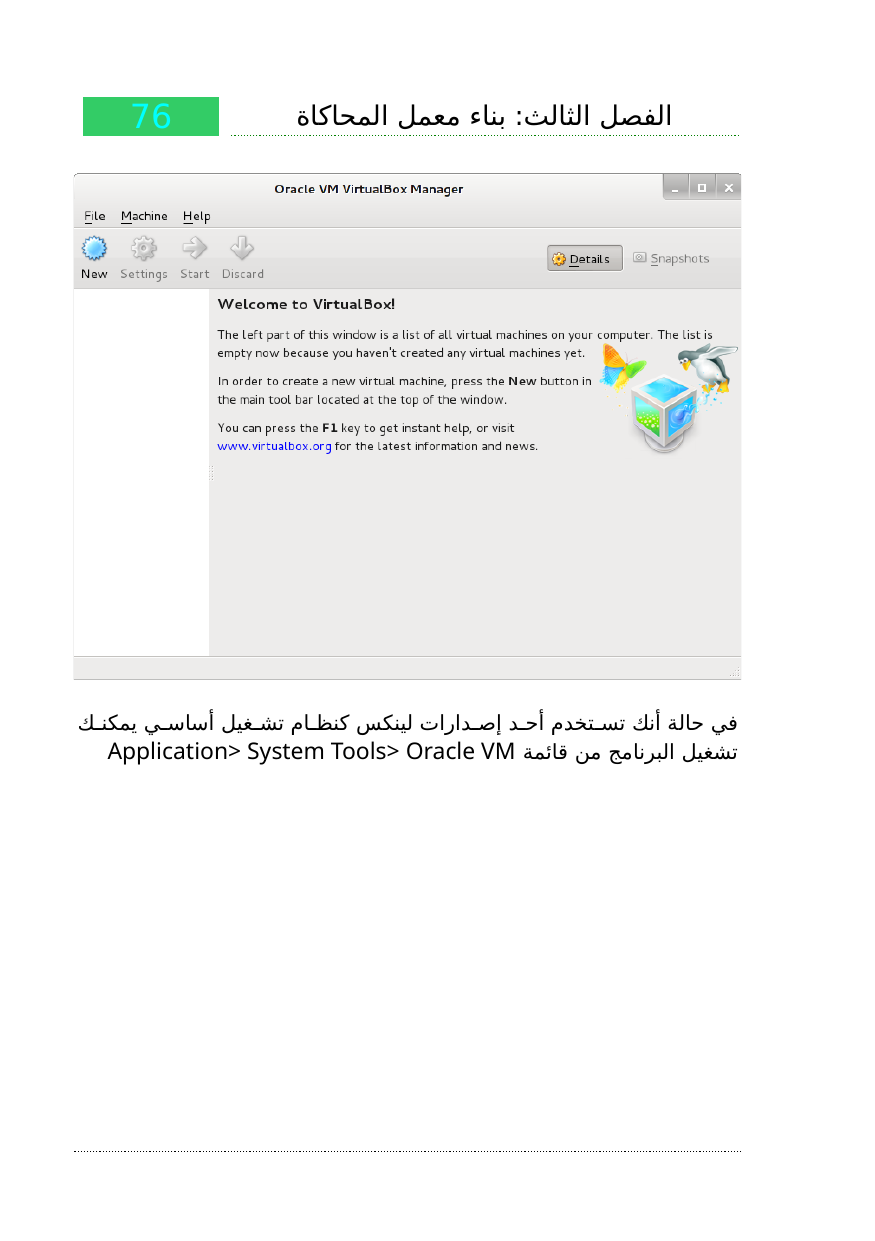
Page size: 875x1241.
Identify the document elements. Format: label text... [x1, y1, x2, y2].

text في حالة أنك تستخدم أحد إصدارات لينكس كنظام تشغيل أساسي يمكنك تشغيل البرنامج من قائمة Application> System Tools> Oracle VM [77, 711, 738, 766]
picture [73, 173, 742, 680]
